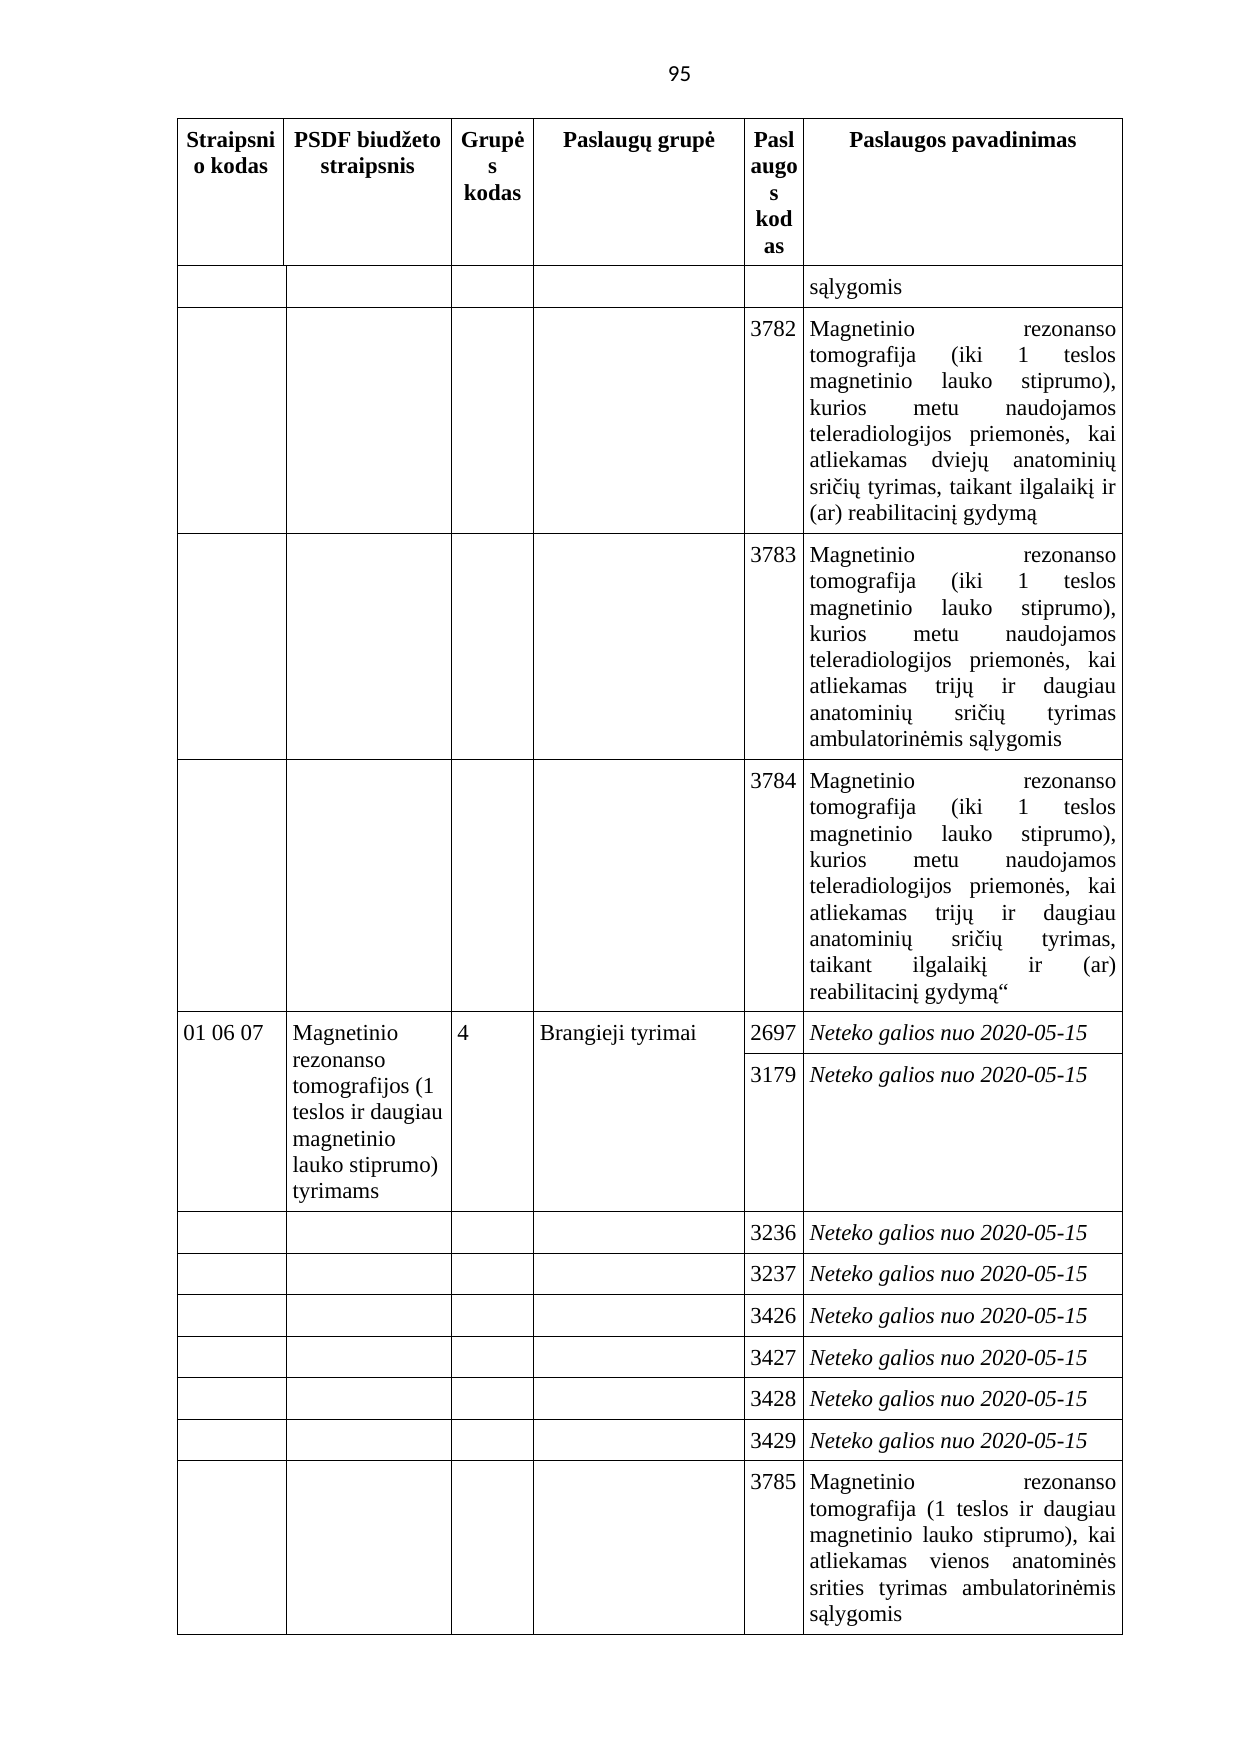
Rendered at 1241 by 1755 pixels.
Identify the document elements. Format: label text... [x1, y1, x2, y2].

table_cell 3783 [745, 534, 803, 759]
table_cell [178, 1337, 286, 1377]
table_cell Magnetinio rezonanso tomografija (iki 1 teslos magnetinio lauko stiprumo), kurios metu naudojamos teleradiologijos priemonės, kai atliekamas dviejų anatominių sričių tyrimas, taikant ilgalaikį ir (ar) reabilitacinį gydymą [804, 308, 1122, 533]
table_cell [452, 1337, 533, 1377]
table_cell 2697 [745, 1012, 803, 1053]
table_cell [534, 1295, 744, 1336]
table_cell 3785 [745, 1461, 803, 1633]
table_cell [178, 1295, 286, 1336]
table_cell [534, 308, 744, 533]
table_cell [287, 1420, 451, 1460]
table_cell [178, 760, 286, 1011]
table_cell [178, 1254, 286, 1294]
table_header Paslaugų grupė [534, 119, 744, 265]
table_cell 3429 [745, 1420, 803, 1460]
table_cell [534, 266, 744, 307]
table_cell [534, 1378, 744, 1419]
table_cell 3236 [745, 1212, 803, 1252]
table_cell [178, 1420, 286, 1460]
table_cell [452, 534, 533, 759]
table_header Paslaugos kodas [745, 119, 803, 265]
table_cell Brangieji tyrimai [534, 1012, 744, 1053]
table_cell [178, 1378, 286, 1419]
table_cell 01 06 07 [178, 1012, 286, 1053]
table_cell [745, 266, 803, 307]
table_cell 3427 [745, 1337, 803, 1377]
table_cell [534, 1212, 744, 1252]
table_cell Neteko galios nuo 2020-05-15 [804, 1012, 1122, 1053]
table_cell 3782 [745, 308, 803, 533]
table_cell Neteko galios nuo 2020-05-15 [804, 1378, 1122, 1419]
table_cell [287, 1378, 451, 1419]
table_cell [287, 1295, 451, 1336]
table_header PSDF biudžeto straipsnis [284, 119, 451, 265]
table_cell [287, 1337, 451, 1377]
table_cell [452, 1053, 533, 1211]
table_cell 3428 [745, 1378, 803, 1419]
table_cell [534, 1420, 744, 1460]
table_header Straipsnio kodas [178, 119, 283, 265]
table_cell [452, 1461, 533, 1633]
table_cell [287, 1461, 451, 1633]
table_cell [534, 1461, 744, 1633]
table_cell [287, 266, 451, 307]
table_cell [534, 1337, 744, 1377]
table_cell [178, 266, 286, 307]
table_cell Neteko galios nuo 2020-05-15 [804, 1337, 1122, 1377]
table_cell [178, 1212, 286, 1252]
table_cell sąlygomis [804, 266, 1122, 307]
table_cell [452, 1254, 533, 1294]
table_cell [178, 1461, 286, 1633]
table_header Grupės kodas [452, 119, 533, 265]
table_cell 3179 [745, 1054, 803, 1211]
table_cell Neteko galios nuo 2020-05-15 [804, 1420, 1122, 1460]
table_cell [452, 308, 533, 533]
table_cell 3784 [745, 760, 803, 1011]
table_cell [178, 308, 286, 533]
table_cell Magnetinio rezonanso tomografija (1 teslos ir daugiau magnetinio lauko stiprumo), kai atliekamas vienos anatominės srities tyrimas ambulatorinėmis sąlygomis [804, 1461, 1122, 1633]
table_cell Neteko galios nuo 2020-05-15 [804, 1054, 1122, 1211]
table_cell [452, 1378, 533, 1419]
table_cell [452, 1212, 533, 1252]
table_cell [287, 1212, 451, 1252]
table_cell Magnetinio rezonanso tomografijos (1 teslos ir daugiau magnetinio lauko stiprumo) tyrimams [287, 1012, 451, 1211]
table_cell 3237 [745, 1254, 803, 1294]
table_cell [452, 1295, 533, 1336]
table_cell [178, 534, 286, 759]
table_cell [452, 1420, 533, 1460]
table_cell Magnetinio rezonanso tomografija (iki 1 teslos magnetinio lauko stiprumo), kurios metu naudojamos teleradiologijos priemonės, kai atliekamas trijų ir daugiau anatominių sričių tyrimas, taikant ilgalaikį ir (ar) reabilitacinį gydymą“ [804, 760, 1122, 1011]
table_cell [452, 760, 533, 1011]
table_cell [452, 266, 533, 307]
table_cell Neteko galios nuo 2020-05-15 [804, 1295, 1122, 1336]
table_cell [534, 1254, 744, 1294]
table_cell [287, 534, 451, 759]
table_cell [534, 760, 744, 1011]
table_cell 4 [452, 1012, 533, 1053]
table_cell [287, 760, 451, 1011]
table_cell Magnetinio rezonanso tomografija (iki 1 teslos magnetinio lauko stiprumo), kurios metu naudojamos teleradiologijos priemonės, kai atliekamas trijų ir daugiau anatominių sričių tyrimas ambulatorinėmis sąlygomis [804, 534, 1122, 759]
table_cell [534, 534, 744, 759]
table_cell [534, 1053, 744, 1211]
table_cell Neteko galios nuo 2020-05-15 [804, 1254, 1122, 1294]
table_header Paslaugos pavadinimas [804, 119, 1122, 265]
table_cell 3426 [745, 1295, 803, 1336]
table_cell [287, 308, 451, 533]
table_cell [287, 1254, 451, 1294]
table_cell [178, 1053, 286, 1211]
table_cell Neteko galios nuo 2020-05-15 [804, 1212, 1122, 1252]
